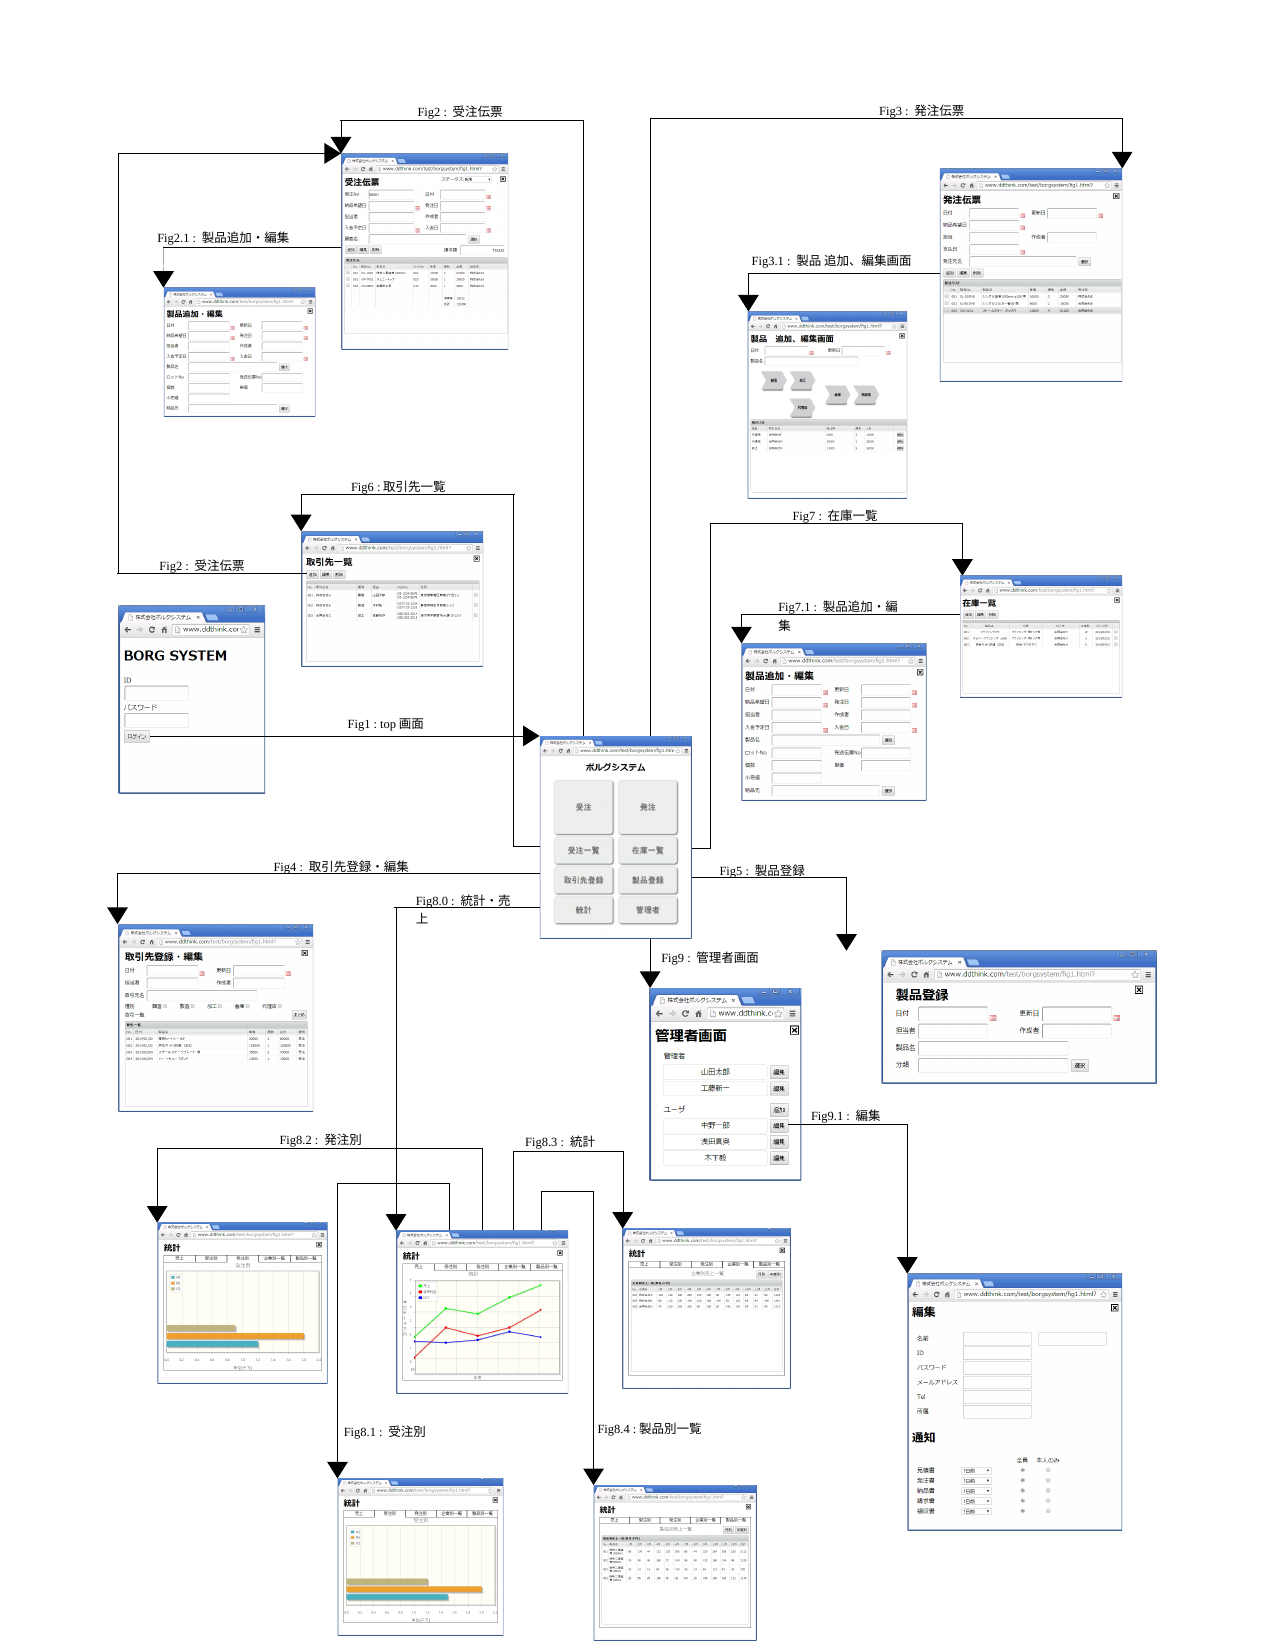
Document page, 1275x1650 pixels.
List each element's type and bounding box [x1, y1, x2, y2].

picture [539, 736, 692, 939]
picture [301, 531, 484, 667]
picture [939, 168, 1123, 382]
picture [337, 1478, 504, 1636]
picture [118, 605, 265, 794]
picture [881, 950, 1157, 1084]
picture [622, 1228, 791, 1389]
picture [396, 1230, 569, 1394]
picture [907, 1273, 1123, 1531]
picture [747, 311, 908, 499]
picture [157, 1222, 328, 1384]
picture [649, 988, 802, 1181]
picture [163, 287, 316, 417]
picture [741, 643, 927, 801]
picture [593, 1485, 757, 1641]
picture [960, 575, 1123, 698]
picture [118, 924, 314, 1112]
picture [341, 153, 509, 350]
